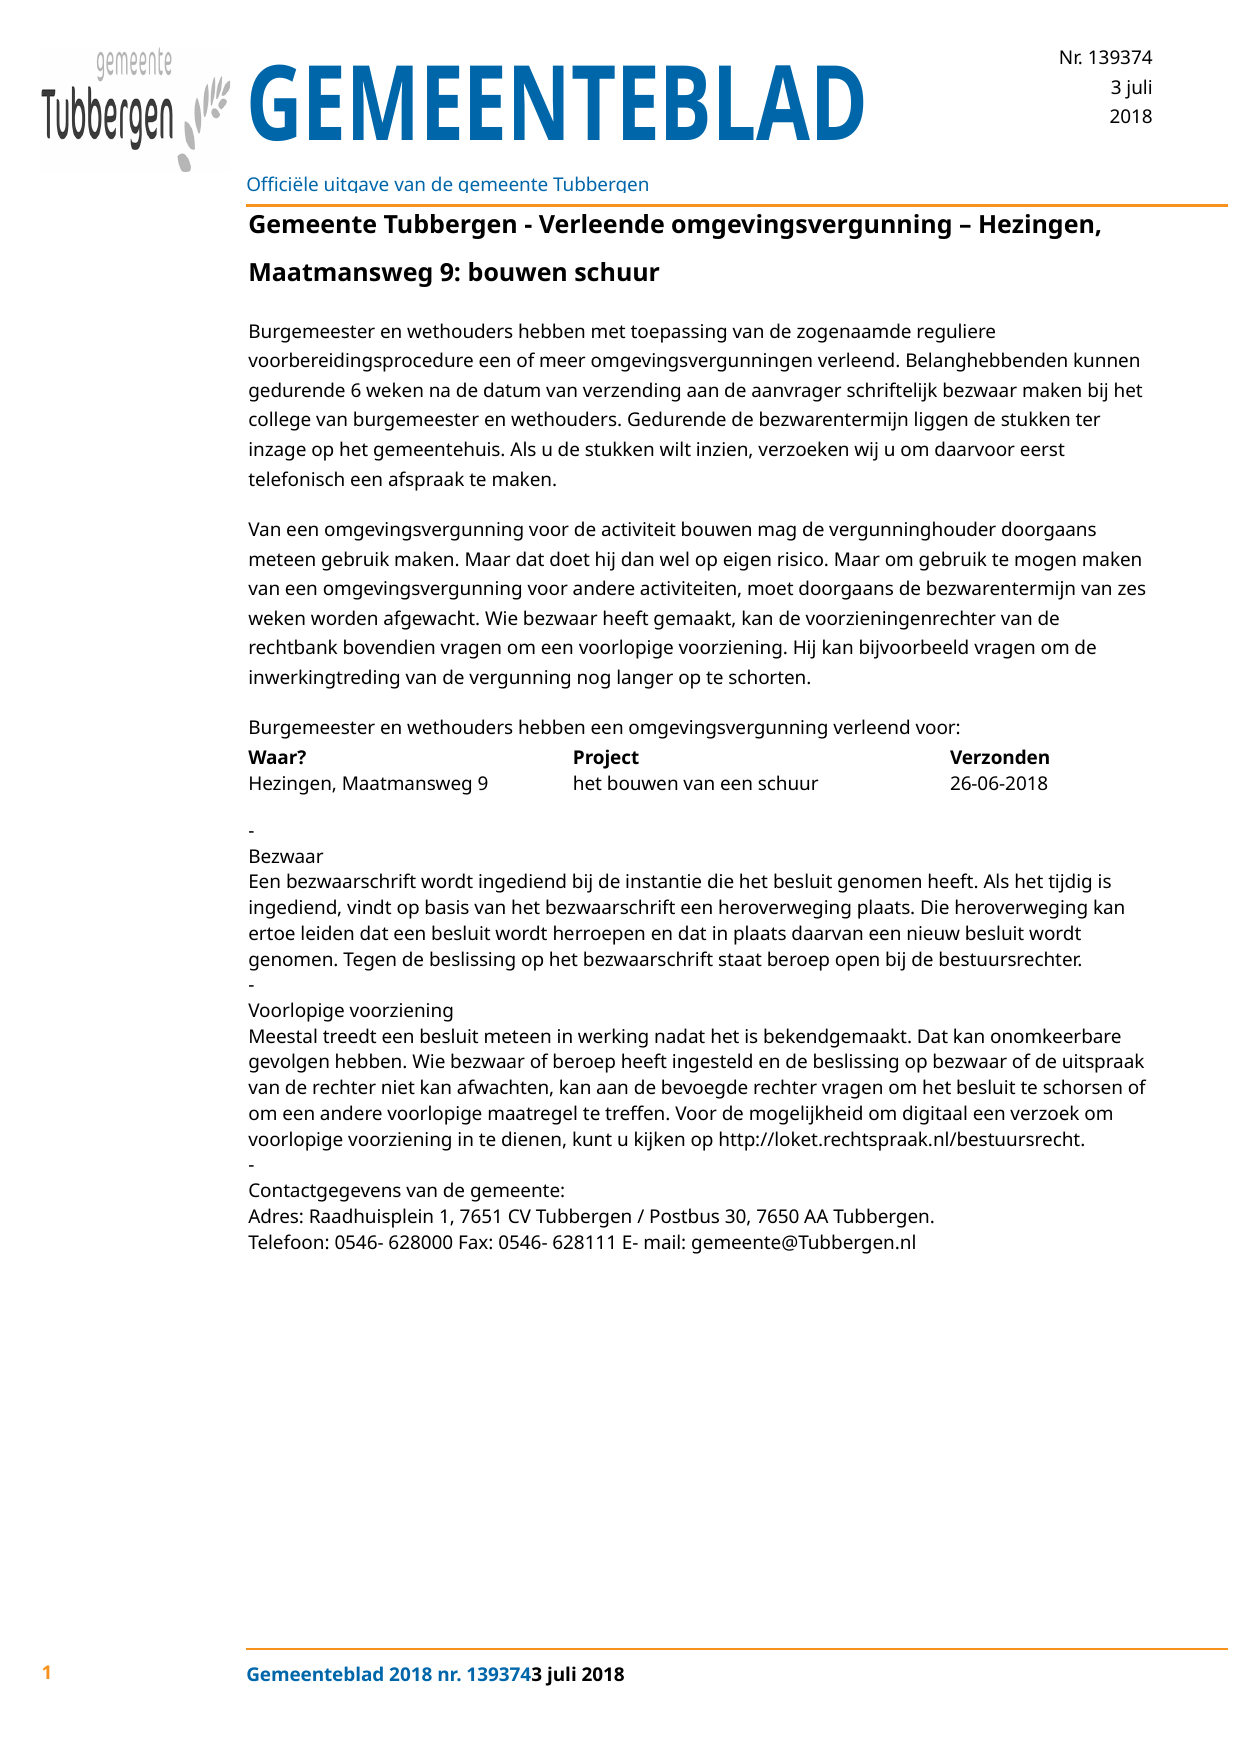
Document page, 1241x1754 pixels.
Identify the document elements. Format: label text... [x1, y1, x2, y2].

table_cell het bouwen van een schuur [573, 770, 950, 796]
text Telefoon: 0546- 628000 Fax: 0546- 628111 E- mail: gemeente@Tubbergen.nl [248, 1229, 1152, 1254]
text Voorlopige voorziening [248, 997, 1152, 1023]
text Burgemeester en wethouders hebben met toepassing van de zogenaamde reguliere voorbereidingsprocedure een of meer omgevingsvergunningen verleend. Belanghebbenden kunnen gedurende 6 weken na de datum van verzending aan de aanvrager schriftelijk bezwaar maken bij het college van burgemeester en wethouders. Gedurende de bezwarentermijn liggen de stukken ter inzage op het gemeentehuis. Als u de stukken wilt inzien, verzoeken wij u om daarvoor eerst telefonisch een afspraak te maken. [248, 318, 1152, 492]
text Adres: Raadhuisplein 1, 7651 CV Tubbergen / Postbus 30, 7650 AA Tubbergen. [248, 1203, 1152, 1229]
table_header Verzonden [950, 744, 1152, 770]
table_header Waar? [248, 744, 573, 770]
text Gemeente Tubbergen - Verleende omgevingsvergunning – Hezingen, Maatmansweg 9: bouwen schuur [248, 207, 1152, 288]
text - [248, 1152, 1152, 1177]
text Van een omgevingsvergunning voor de activiteit bouwen mag de vergunninghouder doorgaans meteen gebruik maken. Maar dat doet hij dan wel op eigen risico. Maar om gebruik te mogen maken van een omgevingsvergunning voor andere activiteiten, moet doorgaans de bezwarentermijn van zes weken worden afgewacht. Wie bezwaar heeft gemaakt, kan de voorzieningenrechter van de rechtbank bovendien vragen om een voorlopige voorziening. Hij kan bijvoorbeeld vragen om de inwerkingtreding van de vergunning nog langer op te schorten. [248, 516, 1152, 690]
text - [248, 972, 1152, 997]
table_header Project [573, 744, 950, 770]
text Bezwaar [248, 843, 1152, 869]
table_cell Hezingen, Maatmansweg 9 [248, 770, 573, 796]
text Burgemeester en wethouders hebben een omgevingsvergunning verleend voor: [248, 714, 1152, 740]
text - [248, 817, 1152, 843]
text Contactgegevens van de gemeente: [248, 1177, 1152, 1203]
picture [41, 47, 231, 172]
text Een bezwaarschrift wordt ingediend bij de instantie die het besluit genomen heeft. Als het tijdig is ingediend, vindt op basis van het bezwaarschrift een heroverweging plaats. Die heroverweging kan ertoe leiden dat een besluit wordt herroepen en dat in plaats daarvan een nieuw besluit wordt genomen. Tegen de beslissing op het bezwaarschrift staat beroep open bij de bestuursrechter. [248, 869, 1152, 972]
table_cell 26-06-2018 [950, 770, 1152, 796]
text Meestal treedt een besluit meteen in werking nadat het is bekendgemaakt. Dat kan onomkeerbare gevolgen hebben. Wie bezwaar of beroep heeft ingesteld en de beslissing op bezwaar of de uitspraak van de rechter niet kan afwachten, kan aan de bevoegde rechter vragen om het besluit te schorsen of om een andere voorlopige maatregel te treffen. Voor de mogelijkheid om digitaal een verzoek om voorlopige voorziening in te dienen, kunt u kijken op http://loket.rechtspraak.nl/bestuursrecht. [248, 1023, 1152, 1152]
